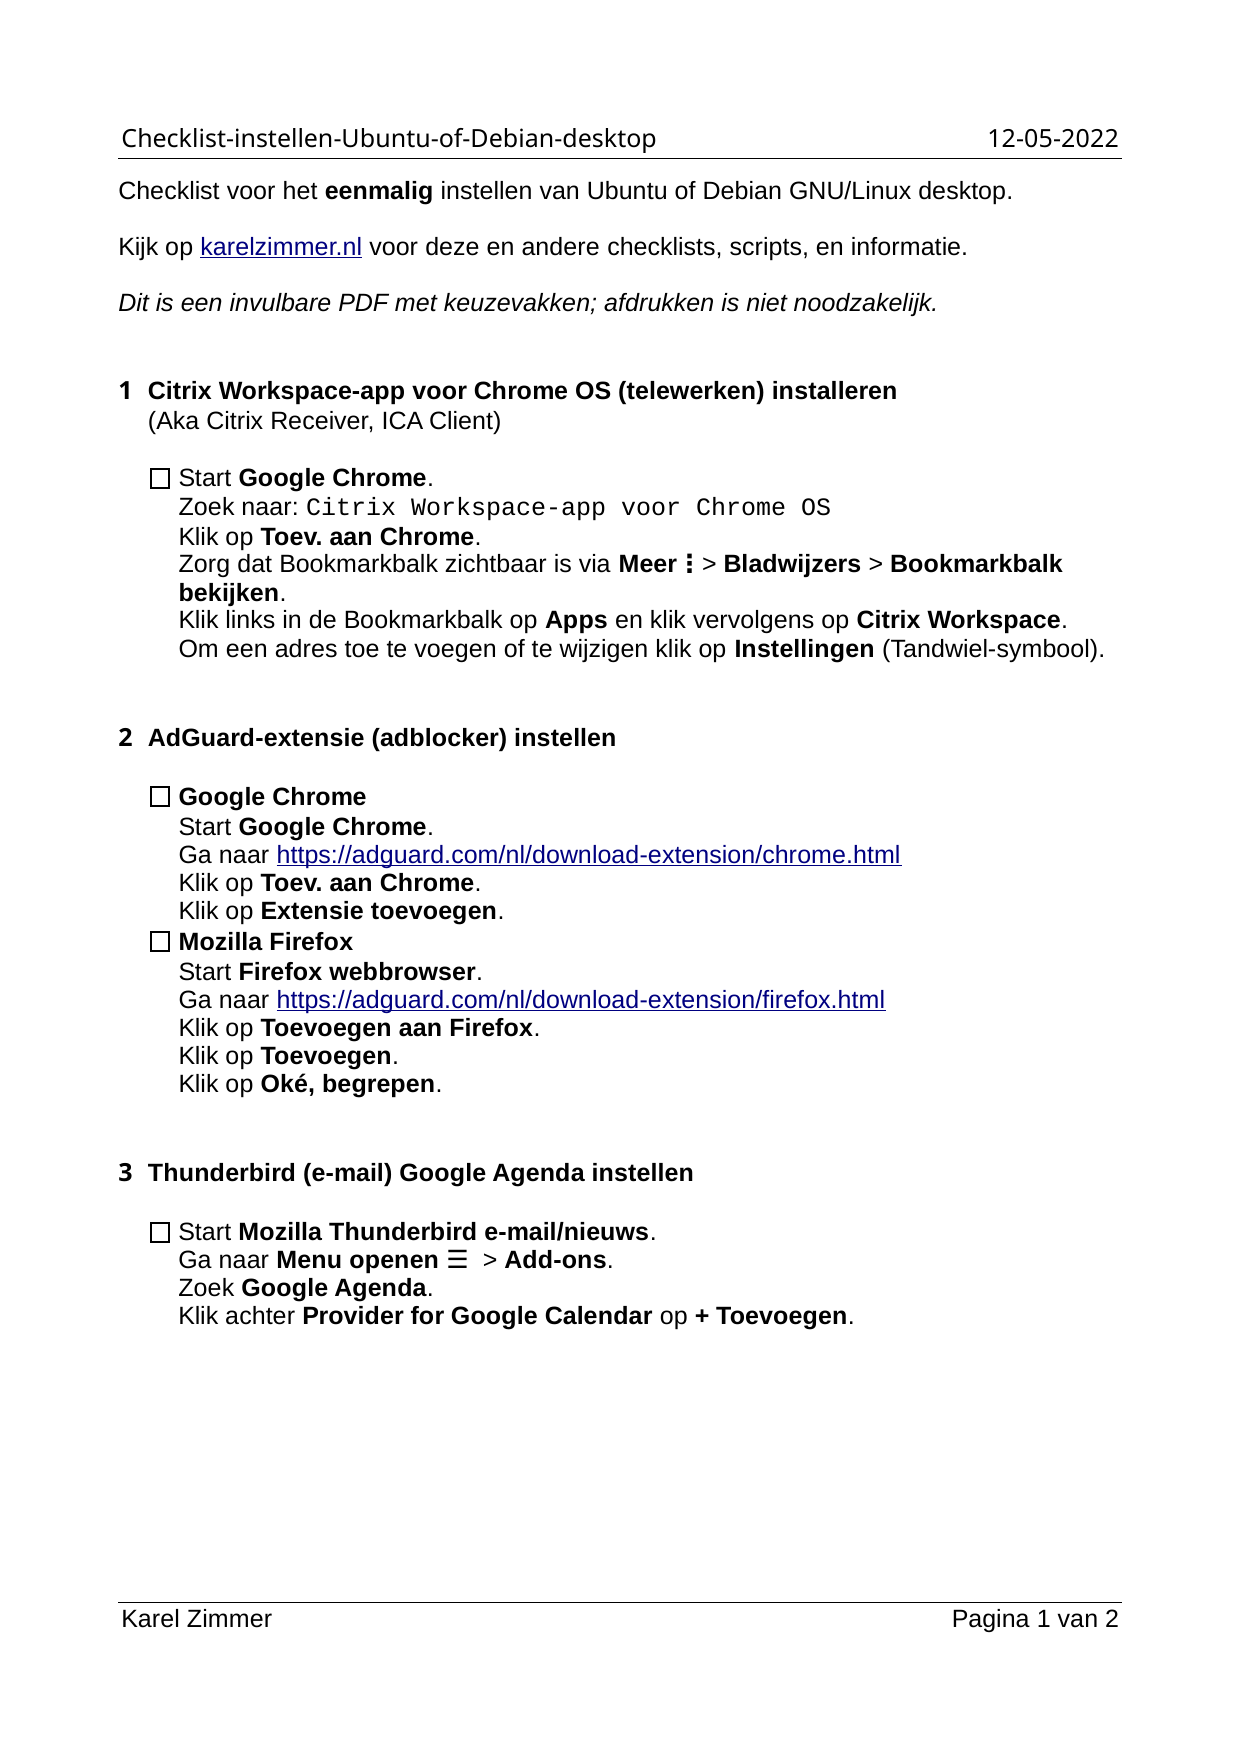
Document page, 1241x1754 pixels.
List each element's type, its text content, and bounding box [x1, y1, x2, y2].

table_header [141, 1217, 177, 1331]
table_header Google Chrome [177, 782, 1120, 812]
table_cell [141, 926, 177, 957]
table_header [141, 782, 177, 812]
table_cell Start Firefox webbrowser. Ga naar https://adguard.com/nl/download-extension/firefox.html Klik op Toevoegen aan Firefox. Klik op Toevoegen. Klik op Oké, begrepen. [177, 957, 1120, 1099]
list AdGuard-extensie (adblocker) instellen [118, 720, 1122, 754]
table_cell Start Google Chrome. Ga naar https://adguard.com/nl/download-extension/chrome.html Klik op Toev. aan Chrome. Klik op Extensie toevoegen. [177, 812, 1120, 926]
list Thunderbird (e-mail) Google Agenda instellen [118, 1155, 1122, 1189]
table_cell [141, 957, 177, 1099]
table_header Start Google Chrome. Zoek naar: Citrix Workspace-app voor Chrome OS Klik op Toev. aan Chrome. Zorg dat Bookmarkbalk zichtbaar is via Meer⋮> Bladwijzers > Bookmarkbalk bekijken. Klik links in de Bookmarkbalk op Apps en klik vervolgens op Citrix Workspace. Om een adres toe te voegen of te wijzigen klik op Instellingen (Tandwiel-symbool). [177, 463, 1121, 664]
text Dit is een invulbare PDF met keuzevakken; afdrukken is niet noodzakelijk. [118, 289, 1122, 317]
table_cell Mozilla Firefox [177, 926, 1120, 957]
table_header [141, 463, 177, 664]
text Kijk op karelzimmer.nl voor deze en andere checklists, scripts, en informatie. [118, 233, 1122, 261]
text Checklist voor het eenmalig instellen van Ubuntu of Debian GNU/Linux desktop. [118, 177, 1122, 205]
list Citrix Workspace-app voor Chrome OS (telewerken) installeren (Aka Citrix Receiver, ICA Client) [118, 373, 1122, 435]
table_cell [141, 812, 177, 926]
table_header Start Mozilla Thunderbird e-mail/nieuws. Ga naar Menu openen ☰ > Add-ons. Zoek Google Agenda. Klik achter Provider for Google Calendar op + Toevoegen. [177, 1217, 1122, 1331]
